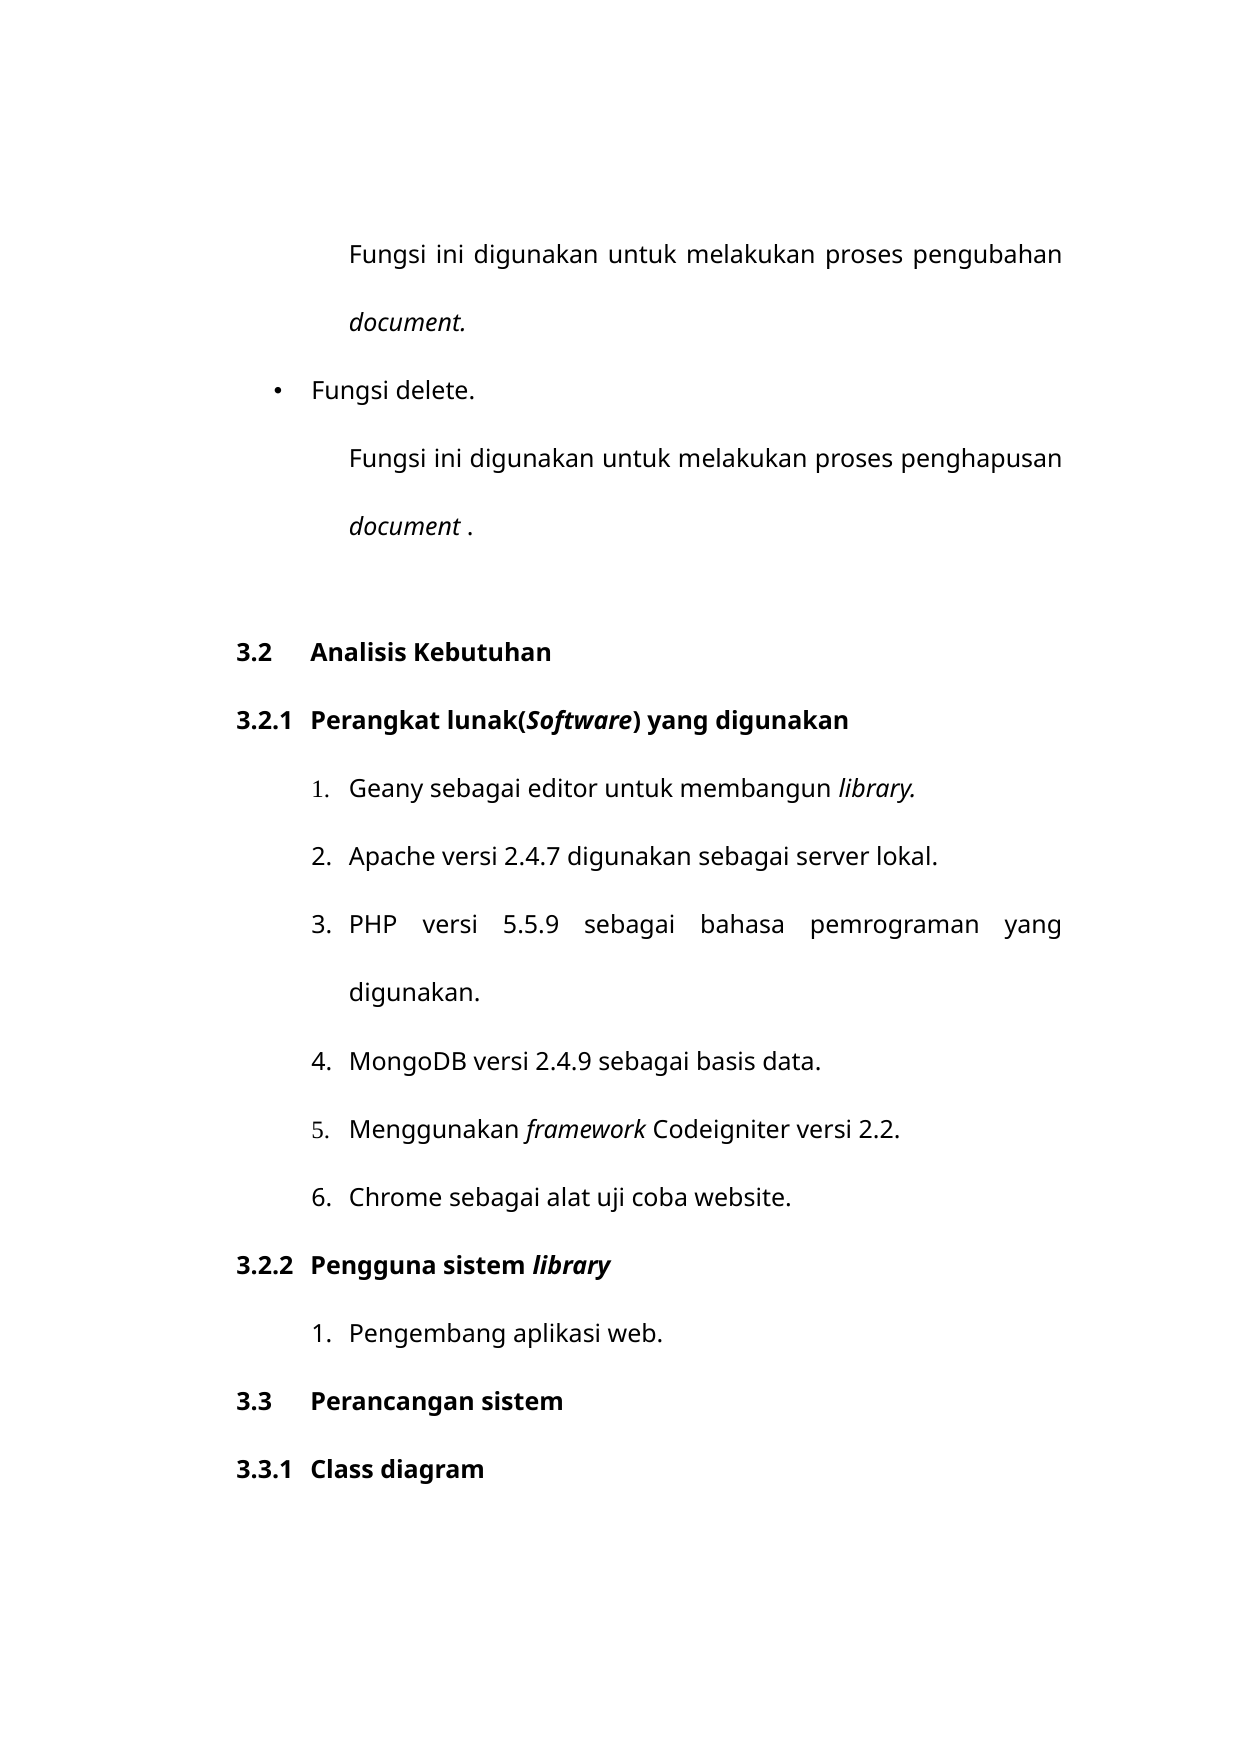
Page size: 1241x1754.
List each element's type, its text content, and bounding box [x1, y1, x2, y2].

list Pengembang aplikasi web. [311, 1316, 1063, 1350]
list Chrome sebagai alat uji coba website. [311, 1179, 1063, 1213]
text 3.3 Perancangan sistem [236, 1384, 1063, 1418]
list Geany sebagai editor untuk membangun library. [311, 771, 1063, 805]
list Fungsi ini digunakan untuk melakukan proses pengubahan document. [311, 236, 1063, 338]
text 3.2.1 Perangkat lunak(Software) yang digunakan [236, 702, 1063, 737]
list Apache versi 2.4.7 digunakan sebagai server lokal. [311, 839, 1063, 873]
text 3.2 Analisis Kebutuhan [236, 634, 1063, 668]
list MongoDB versi 2.4.9 sebagai basis data. [311, 1043, 1063, 1077]
text 3.3.1 Class diagram [236, 1452, 1063, 1486]
list PHP versi 5.5.9 sebagai bahasa pemrograman yang digunakan. [311, 907, 1063, 1009]
list Fungsi delete. [274, 372, 1063, 407]
list Fungsi ini digunakan untuk melakukan proses penghapusan document . [311, 441, 1063, 543]
list Menggunakan framework Codeigniter versi 2.2. [311, 1111, 1063, 1145]
text 3.2.2 Pengguna sistem library [236, 1247, 1063, 1282]
